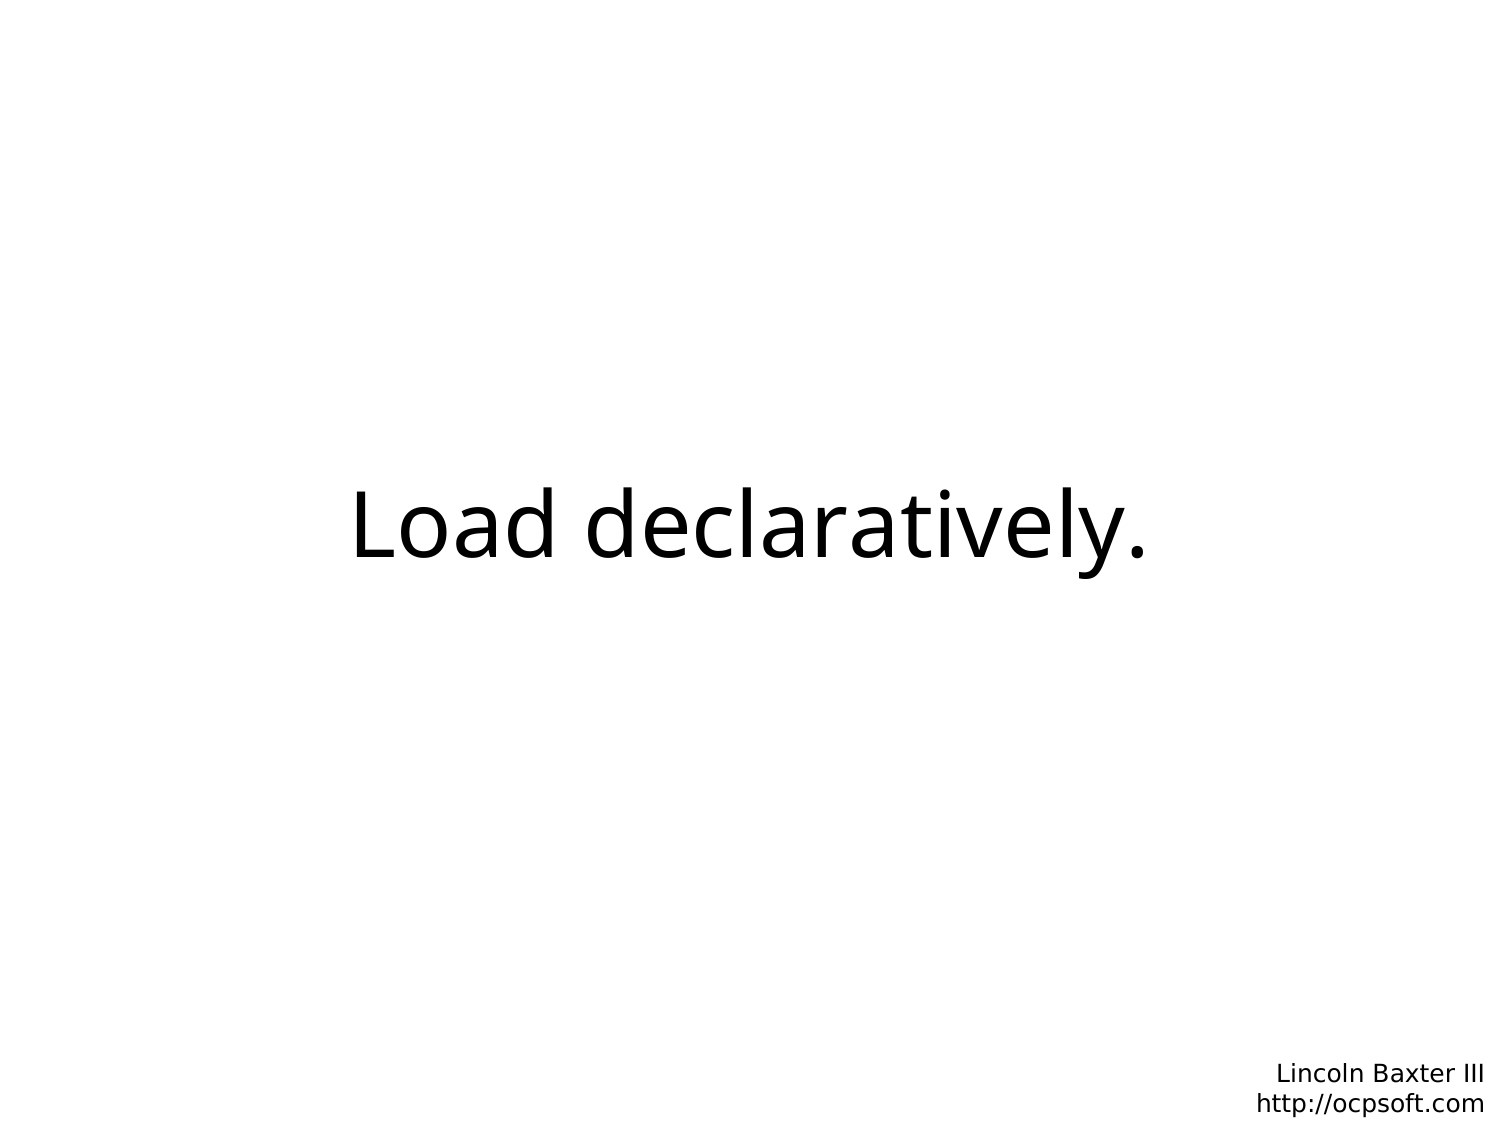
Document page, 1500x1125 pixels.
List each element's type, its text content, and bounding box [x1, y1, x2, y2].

subtitle Load declaratively. [75, 112, 1425, 931]
